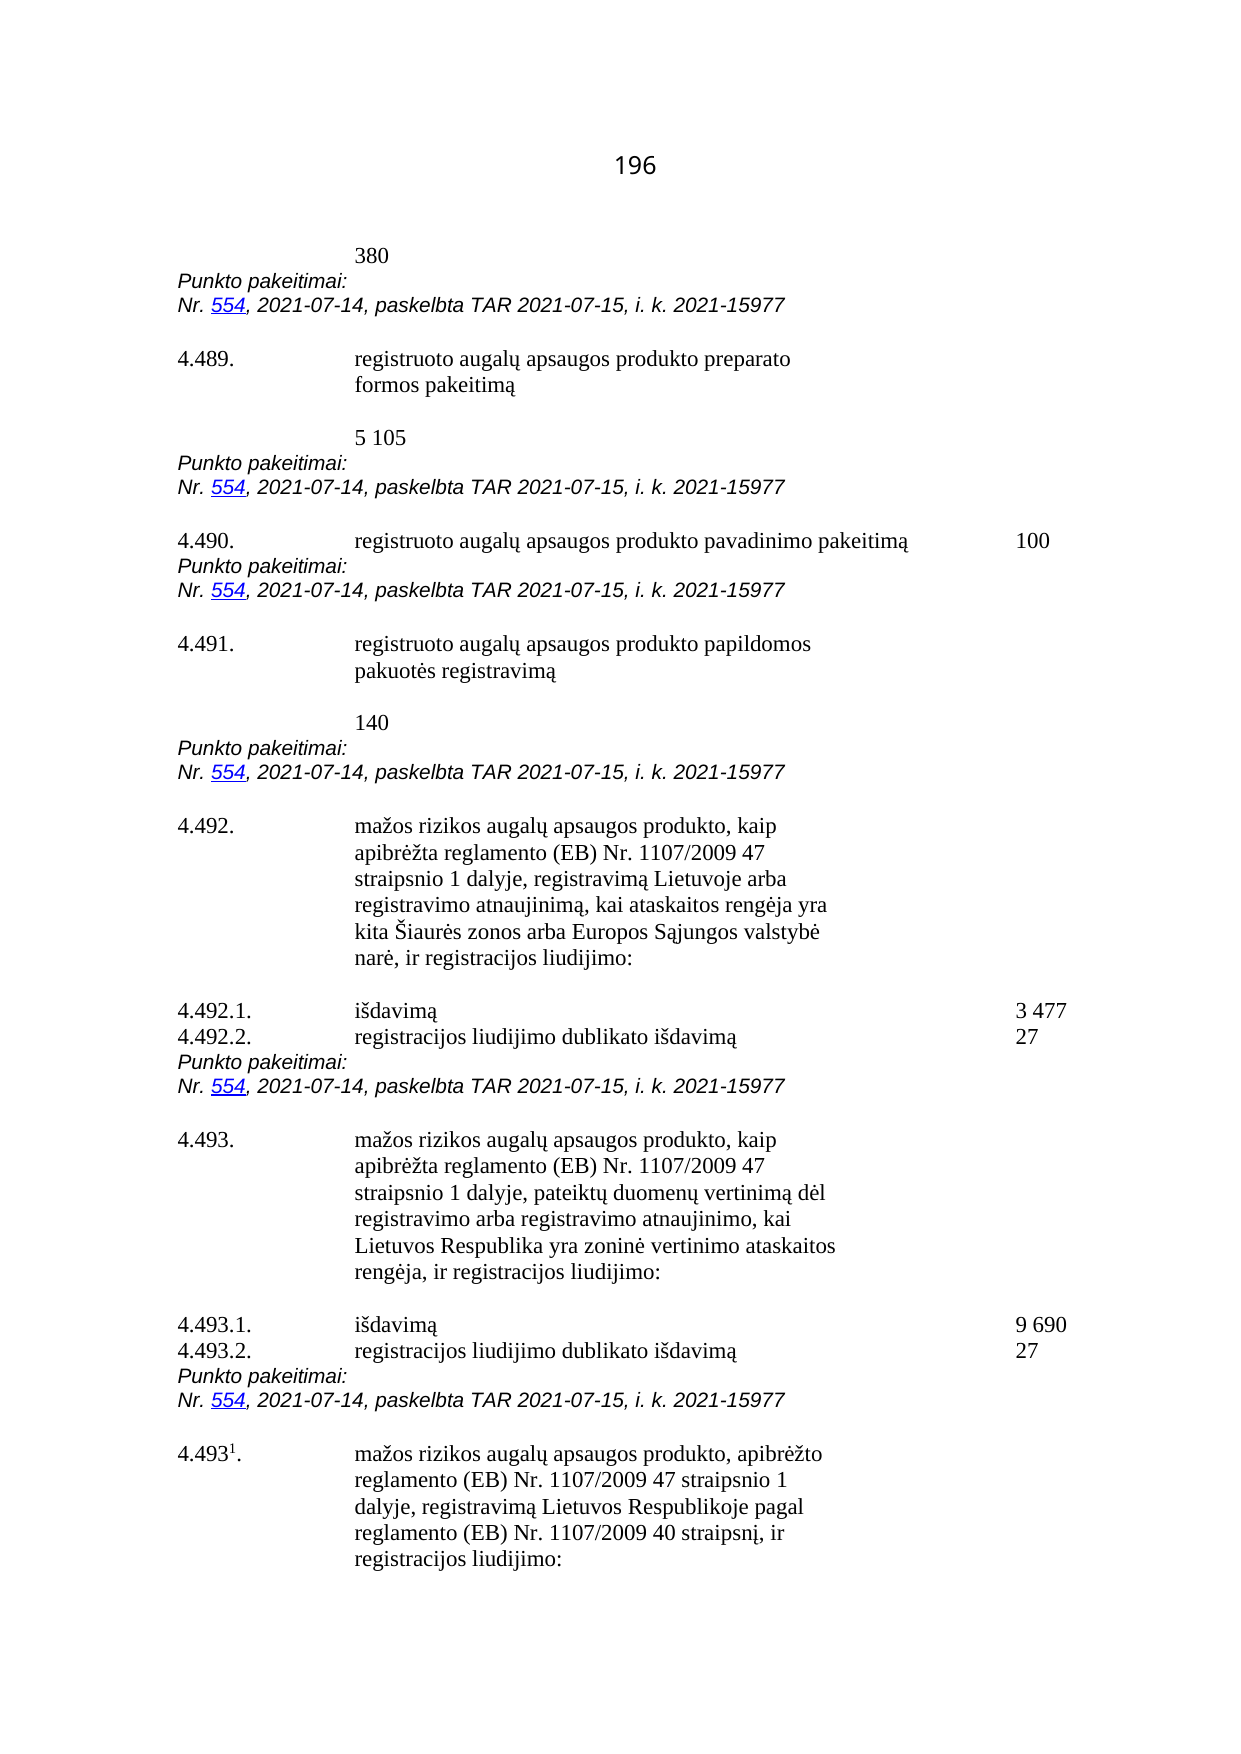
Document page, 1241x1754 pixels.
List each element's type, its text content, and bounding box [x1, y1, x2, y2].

text Nr. 554, 2021-07-14, paskelbta TAR 2021-07-15, i. k. 2021-15977 [177, 760, 1092, 784]
text 4.493. mažos rizikos augalų apsaugos produkto, kaip apibrėžta reglamento (EB) Nr. 1107/2009 47 straipsnio 1 dalyje, pateiktų duomenų vertinimą dėl registravimo arba registravimo atnaujinimo, kai Lietuvos Respublika yra zoninė vertinimo ataskaitos rengėja, ir registracijos liudijimo: [177, 1126, 841, 1311]
text Punkto pakeitimai: [177, 736, 1092, 760]
text Nr. 554, 2021-07-14, paskelbta TAR 2021-07-15, i. k. 2021-15977 [177, 1073, 1092, 1097]
text 380 [177, 216, 841, 268]
text 4.492.2. registracijos liudijimo dublikato išdavimą 27 [177, 1023, 1092, 1049]
text 4.493.2. registracijos liudijimo dublikato išdavimą 27 [177, 1337, 1092, 1363]
text Punkto pakeitimai: [177, 1049, 1092, 1073]
text Nr. 554, 2021-07-14, paskelbta TAR 2021-07-15, i. k. 2021-15977 [177, 1387, 1092, 1411]
text 4.490. registruoto augalų apsaugos produkto pavadinimo pakeitimą 100 [177, 527, 1092, 554]
text 4.492. mažos rizikos augalų apsaugos produkto, kaip apibrėžta reglamento (EB) Nr. 1107/2009 47 straipsnio 1 dalyje, registravimą Lietuvoje arba registravimo atnaujinimą, kai ataskaitos rengėja yra kita Šiaurės zonos arba Europos Sąjungos valstybė narė, ir registracijos liudijimo: [177, 812, 841, 997]
text Nr. 554, 2021-07-14, paskelbta TAR 2021-07-15, i. k. 2021-15977 [177, 578, 1092, 602]
text 4.489. registruoto augalų apsaugos produkto preparato formos pakeitimą 5 105 [177, 345, 841, 451]
text Nr. 554, 2021-07-14, paskelbta TAR 2021-07-15, i. k. 2021-15977 [177, 292, 1092, 316]
text 4.491. registruoto augalų apsaugos produkto papildomos pakuotės registravimą 140 [177, 630, 841, 736]
text Punkto pakeitimai: [177, 1363, 1092, 1387]
text Punkto pakeitimai: [177, 268, 1092, 292]
text 4.493.1. išdavimą 9 690 [177, 1311, 1092, 1337]
text Punkto pakeitimai: [177, 451, 1092, 474]
text Nr. 554, 2021-07-14, paskelbta TAR 2021-07-15, i. k. 2021-15977 [177, 474, 1092, 498]
text 4.492.1. išdavimą 3 477 [177, 997, 1092, 1023]
text 4.4931. mažos rizikos augalų apsaugos produkto, apibrėžto reglamento (EB) Nr. 1107/2009 47 straipsnio 1 dalyje, registravimą Lietuvos Respublikoje pagal reglamento (EB) Nr. 1107/2009 40 straipsnį, ir registracijos liudijimo: [177, 1440, 841, 1572]
text Punkto pakeitimai: [177, 554, 1092, 578]
